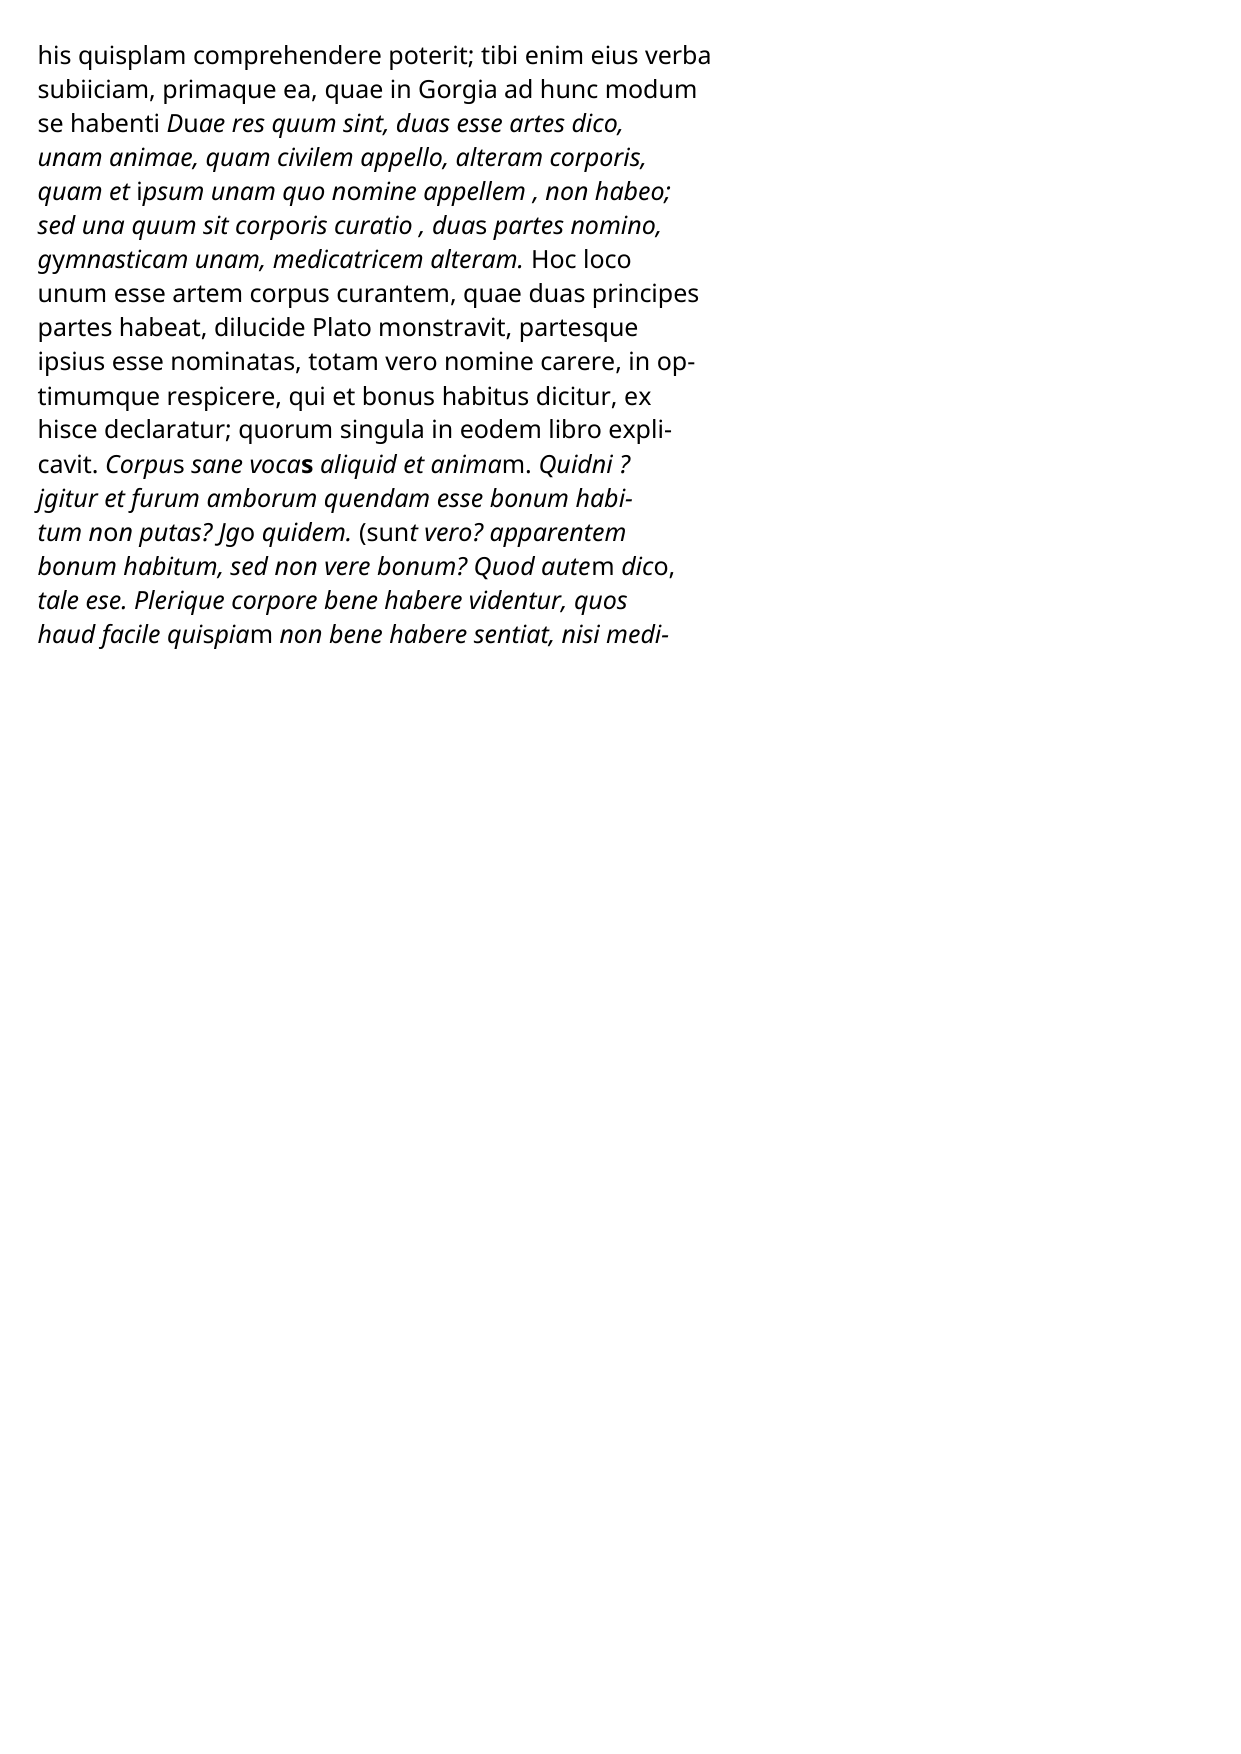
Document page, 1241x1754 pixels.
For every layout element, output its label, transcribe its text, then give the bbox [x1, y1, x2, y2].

text his quisplam comprehendere poterit; tibi enim eius verba subiiciam, primaque ea, quae in Gorgia ad hunc modum se habenti Duae res quum sint, duas esse artes dico, unam animae, quam civilem appello, alteram corporis, quam et ipsum unam quo nomine appellem , non habeo; sed una quum sit corporis curatio , duas partes nomino, gymnasticam unam, medicatricem alteram. Hoc loco unum esse artem corpus curantem, quae duas principes partes habeat, dilucide Plato monstravit, partesque ipsius esse nominatas, totam vero nomine carere, in op- timumque respicere, qui et bonus habitus dicitur, ex hisce declaratur; quorum singula in eodem libro expli- cavit. Corpus sane vocas aliquid et animam. Quidni ? jgitur et furum amborum quendam esse bonum habi- tum non putas? Jgo quidem. (sunt vero? apparentem bonum habitum, sed non vere bonum? Quod autem dico, tale ese. Plerique corpore bene habere videntur, quos haud facile quispiam non bene habere sentiat, nisi medi- [37, 37, 1203, 651]
